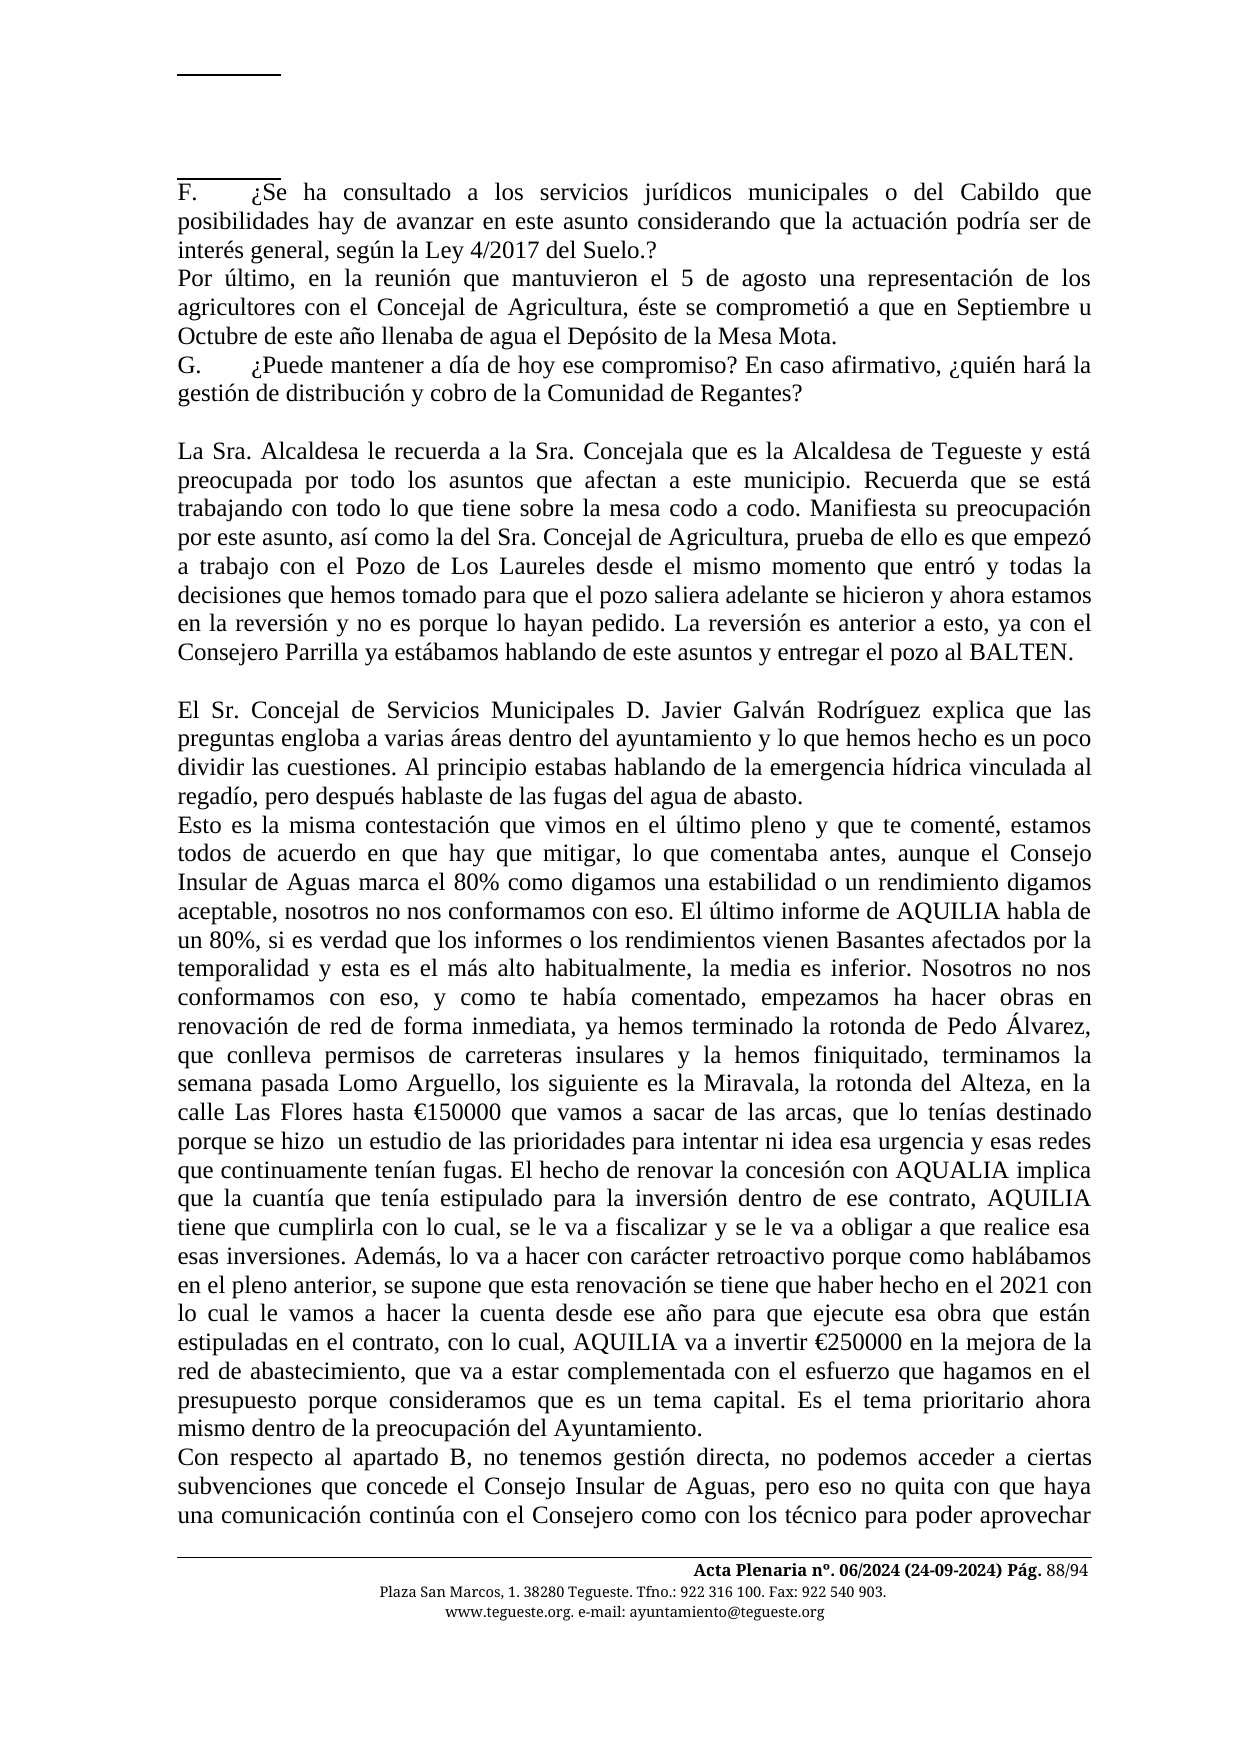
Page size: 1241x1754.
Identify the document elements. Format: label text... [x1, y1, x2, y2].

text Con respecto al apartado B, no tenemos gestión directa, no podemos acceder a ciertas subvenciones que concede el Consejo Insular de Aguas, pero eso no quita con que haya una comunicación continúa con el Consejero como con los técnico para poder aprovechar [177, 1442, 1092, 1528]
text El Sr. Concejal de Servicios Municipales D. Javier Galván Rodríguez explica que las preguntas engloba a varias áreas dentro del ayuntamiento y lo que hemos hecho es un poco dividir las cuestiones. Al principio estabas hablando de la emergencia hídrica vinculada al regadío, pero después hablaste de las fugas del agua de abasto. [177, 695, 1092, 810]
list ¿Puede mantener a día de hoy ese compromiso? En caso afirmativo, ¿quién hará la gestión de distribución y cobro de la Comunidad de Regantes? [177, 350, 1092, 407]
text La Sra. Alcaldesa le recuerda a la Sra. Concejala que es la Alcaldesa de Tegueste y está preocupada por todo los asuntos que afectan a este municipio. Recuerda que se está trabajando con todo lo que tiene sobre la mesa codo a codo. Manifiesta su preocupación por este asunto, así como la del Sra. Concejal de Agricultura, prueba de ello es que empezó a trabajo con el Pozo de Los Laureles desde el mismo momento que entró y todas la decisiones que hemos tomado para que el pozo saliera adelante se hicieron y ahora estamos en la reversión y no es porque lo hayan pedido. La reversión es anterior a esto, ya con el Consejero Parrilla ya estábamos hablando de este asuntos y entregar el pozo al BALTEN. [177, 436, 1092, 666]
list ¿Se ha consultado a los servicios jurídicos municipales o del Cabildo que posibilidades hay de avanzar en este asunto considerando que la actuación podría ser de interés general, según la Ley 4/2017 del Suelo.? [177, 177, 1092, 263]
text Esto es la misma contestación que vimos en el último pleno y que te comenté, estamos todos de acuerdo en que hay que mitigar, lo que comentaba antes, aunque el Consejo Insular de Aguas marca el 80% como digamos una estabilidad o un rendimiento digamos aceptable, nosotros no nos conformamos con eso. El último informe de AQUILIA habla de un 80%, si es verdad que los informes o los rendimientos vienen Basantes afectados por la temporalidad y esta es el más alto habitualmente, la media es inferior. Nosotros no nos conformamos con eso, y como te había comentado, empezamos ha hacer obras en renovación de red de forma inmediata, ya hemos terminado la rotonda de Pedo Álvarez, que conlleva permisos de carreteras insulares y la hemos finiquitado, terminamos la semana pasada Lomo Arguello, los siguiente es la Miravala, la rotonda del Alteza, en la calle Las Flores hasta €150000 que vamos a sacar de las arcas, que lo tenías destinado porque se hizo un estudio de las prioridades para intentar ni idea esa urgencia y esas redes que continuamente tenían fugas. El hecho de renovar la concesión con AQUALIA implica que la cuantía que tenía estipulado para la inversión dentro de ese contrato, AQUILIA tiene que cumplirla con lo cual, se le va a fiscalizar y se le va a obligar a que realice esa esas inversiones. Además, lo va a hacer con carácter retroactivo porque como hablábamos en el pleno anterior, se supone que esta renovación se tiene que haber hecho en el 2021 con lo cual le vamos a hacer la cuenta desde ese año para que ejecute esa obra que están estipuladas en el contrato, con lo cual, AQUILIA va a invertir €250000 en la mejora de la red de abastecimiento, que va a estar complementada con el esfuerzo que hagamos en el presupuesto porque consideramos que es un tema capital. Es el tema prioritario ahora mismo dentro de la preocupación del Ayuntamiento. [177, 810, 1092, 1442]
text Por último, en la reunión que mantuvieron el 5 de agosto una representación de los agricultores con el Concejal de Agricultura, éste se comprometió a que en Septiembre u Octubre de este año llenaba de agua el Depósito de la Mesa Mota. [177, 263, 1092, 350]
